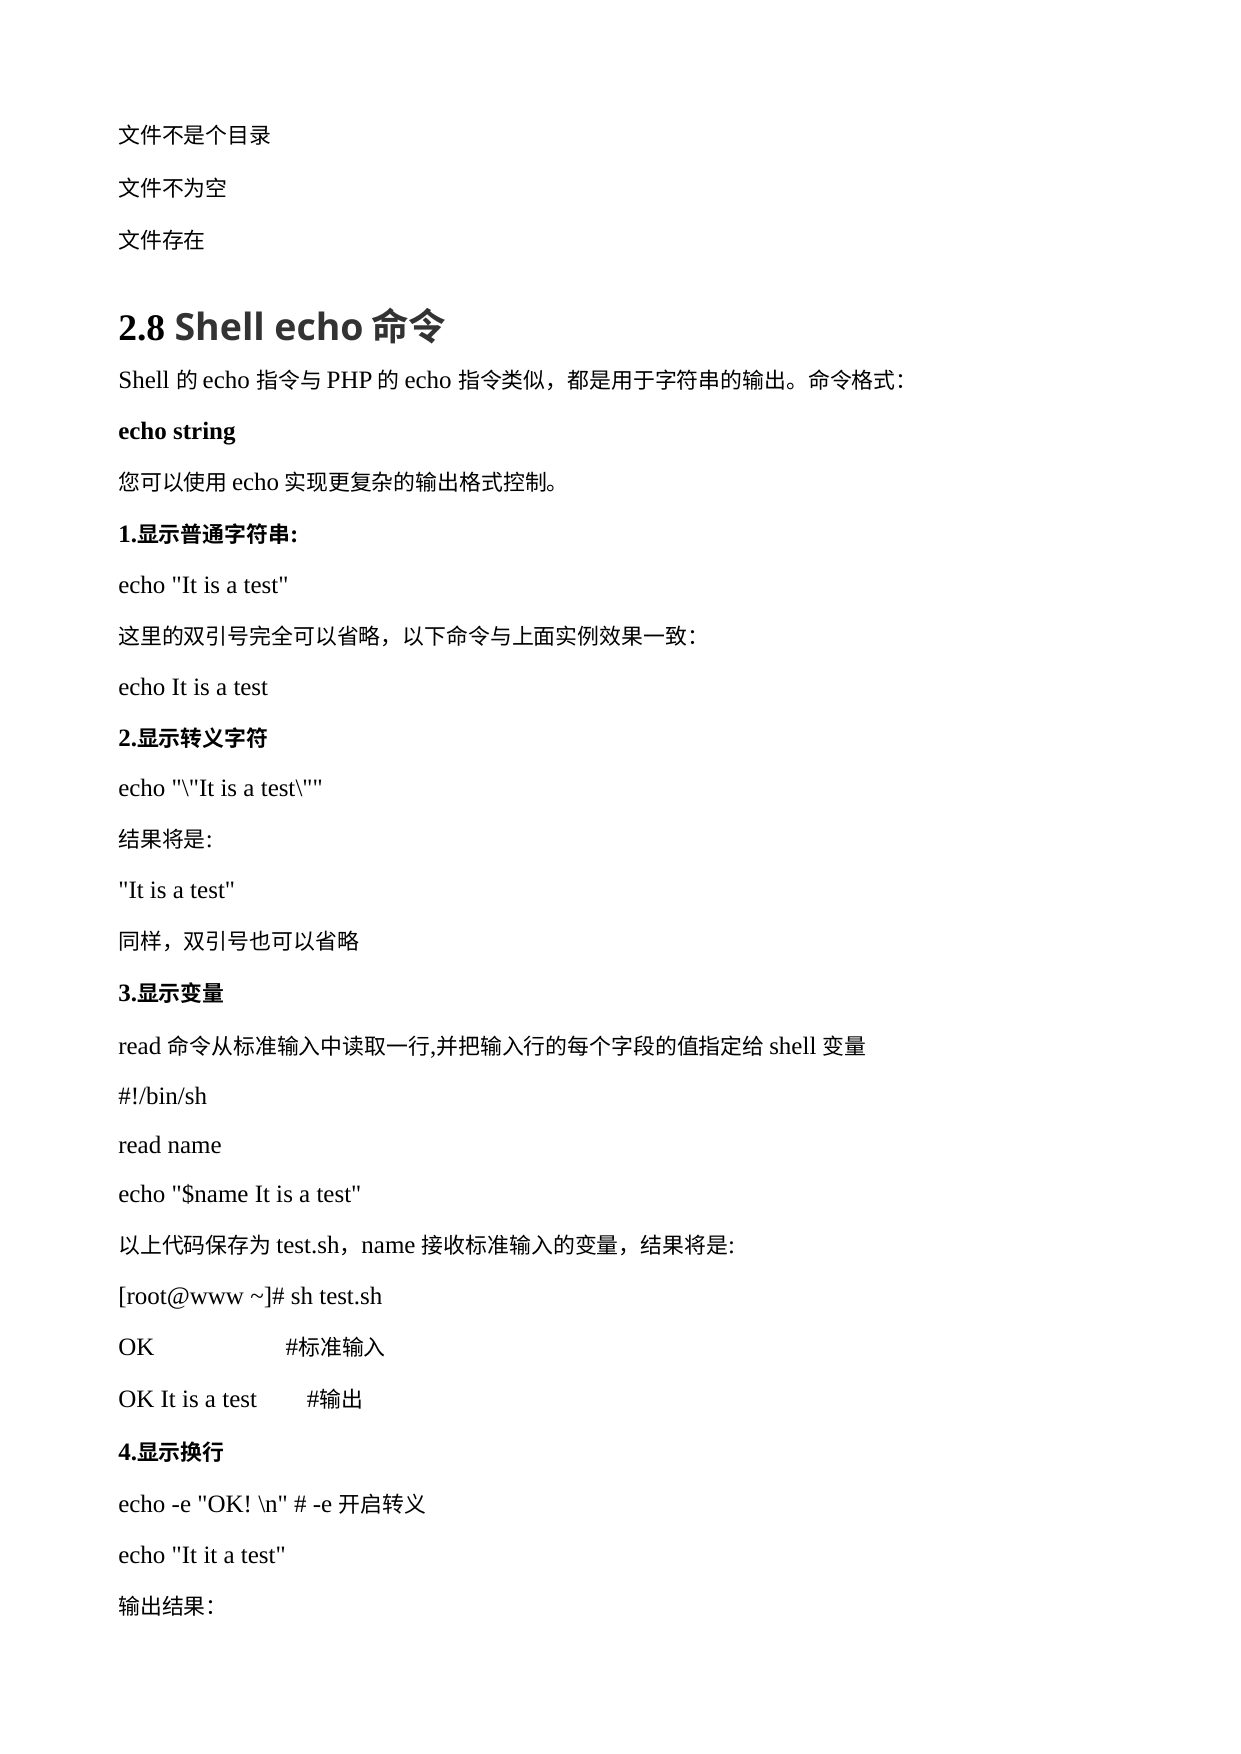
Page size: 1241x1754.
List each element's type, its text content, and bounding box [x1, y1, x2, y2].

text #!/bin/sh [118, 1081, 1122, 1110]
text OK #标准输入 [118, 1330, 1122, 1362]
text 您可以使用echo实现更复杂的输出格式控制。 [118, 465, 1122, 497]
text 结果将是: [118, 822, 1122, 854]
text 2.显示转义字符 [118, 721, 1122, 752]
text 3.显示变量 [118, 976, 1122, 1008]
text 文件存在 [118, 223, 1122, 255]
text 文件不为空 [118, 171, 1122, 202]
text echo It is a test [118, 672, 1122, 700]
text 1.显示普通字符串: [118, 517, 1122, 549]
text Shell 的 echo 指令与 PHP 的 echo 指令类似，都是用于字符串的输出。命令格式： [118, 363, 1122, 395]
text echo "It it a test" [118, 1540, 1122, 1569]
text 4.显示换行 [118, 1435, 1122, 1467]
text echo -e "OK! \n" # -e 开启转义 [118, 1487, 1122, 1519]
text echo string [118, 416, 1122, 445]
text echo "\"It is a test\"" [118, 773, 1122, 802]
text echo "It is a test" [118, 570, 1122, 599]
text read name [118, 1130, 1122, 1159]
text OK It is a test #输出 [118, 1382, 1122, 1414]
text "It is a test" [118, 875, 1122, 903]
text [root@www ~]# sh test.sh [118, 1281, 1122, 1310]
text 这里的双引号完全可以省略，以下命令与上面实例效果一致： [118, 619, 1122, 651]
text 以上代码保存为 test.sh，name 接收标准输入的变量，结果将是: [118, 1228, 1122, 1260]
text 同样，双引号也可以省略 [118, 924, 1122, 955]
text echo "$name It is a test" [118, 1179, 1122, 1208]
text 输出结果： [118, 1589, 1122, 1621]
subtitle 2.8 Shell echo命令 [118, 296, 1122, 351]
text read 命令从标准输入中读取一行,并把输入行的每个字段的值指定给 shell 变量 [118, 1029, 1122, 1060]
text 文件不是个目录 [118, 118, 1122, 150]
